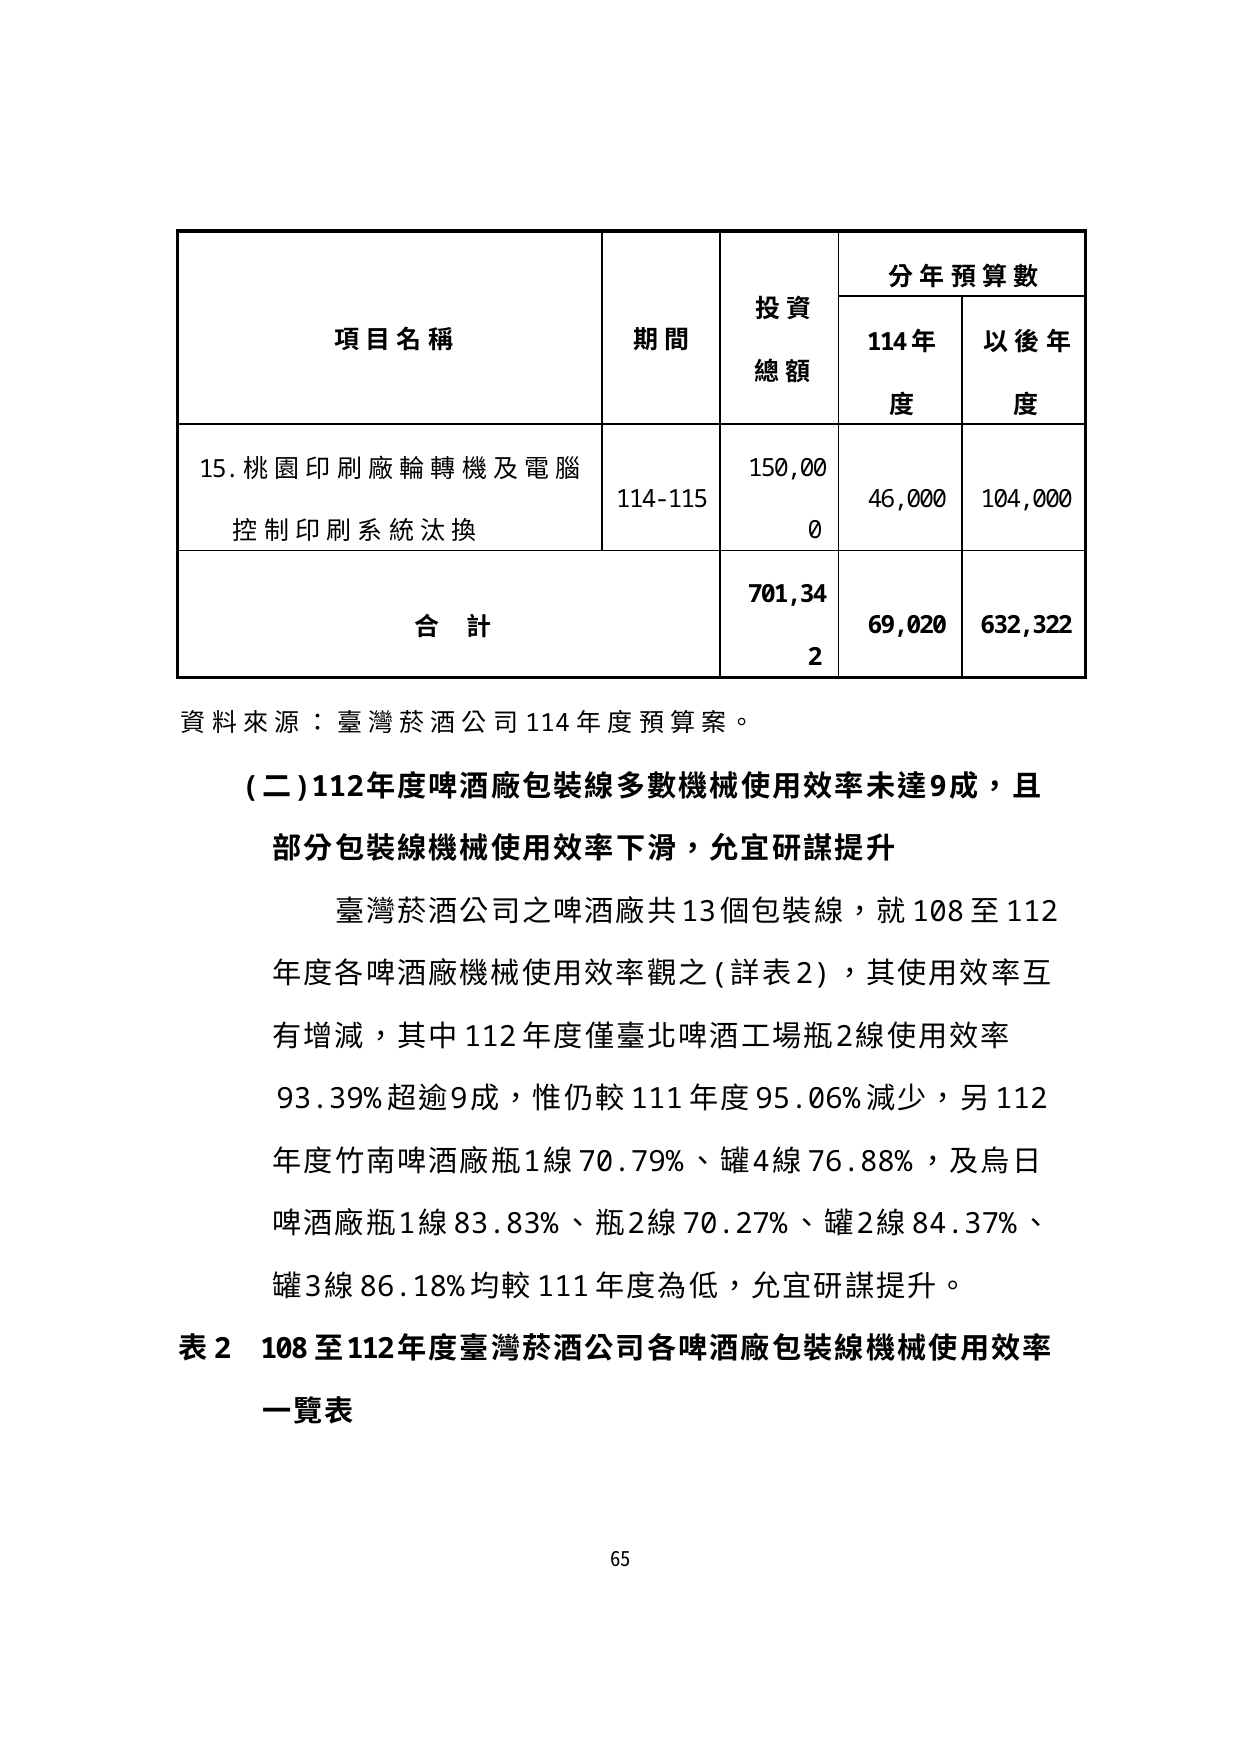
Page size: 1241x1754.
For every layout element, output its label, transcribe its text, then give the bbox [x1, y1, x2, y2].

text 臺灣菸酒公司之啤酒廠共13個包裝線，就108至112年度各啤酒廠機械使用效率觀之(詳表2)，其使用效率互有增減，其中112年度僅臺北啤酒工場瓶2線使用效率93.39%超逾9成，惟仍較111年度95.06%減少，另112年度竹南啤酒廠瓶1線70.79%、罐4線76.88%，及烏日啤酒廠瓶1線83.83%、瓶2線70.27%、罐2線84.37%、罐3線86.18%均較111年度為低，允宜研謀提升。 [266, 867, 1063, 1304]
table_cell 701,342 [721, 551, 838, 676]
table_cell 632,322 [963, 551, 1084, 676]
table_cell 150,000 [721, 425, 838, 549]
table_cell 114年度 [839, 297, 961, 423]
table_cell 以後年度 [963, 297, 1084, 423]
table_cell 46,000 [839, 425, 961, 549]
text 資料來源：臺灣菸酒公司114年度預算案。 [163, 679, 1063, 742]
table_header 項目名稱 [179, 233, 601, 423]
table_header 投資總額 [721, 233, 838, 423]
table_cell 69,020 [839, 551, 961, 676]
table_header 分年預算數 [839, 233, 1084, 295]
table_cell 合 計 [179, 551, 719, 676]
table_cell 15.桃園印刷廠輪轉機及電腦控制印刷系統汰換 [179, 425, 601, 549]
table_header 期間 [603, 233, 719, 423]
text (二)112年度啤酒廠包裝線多數機械使用效率未達9成，且部分包裝線機械使用效率下滑，允宜研謀提升 [236, 742, 1063, 867]
text 表2 108至112年度臺灣菸酒公司各啤酒廠包裝線機械使用效率一覽表 [177, 1304, 1063, 1429]
table_cell 104,000 [963, 425, 1084, 549]
table_cell 114-115 [603, 425, 719, 549]
